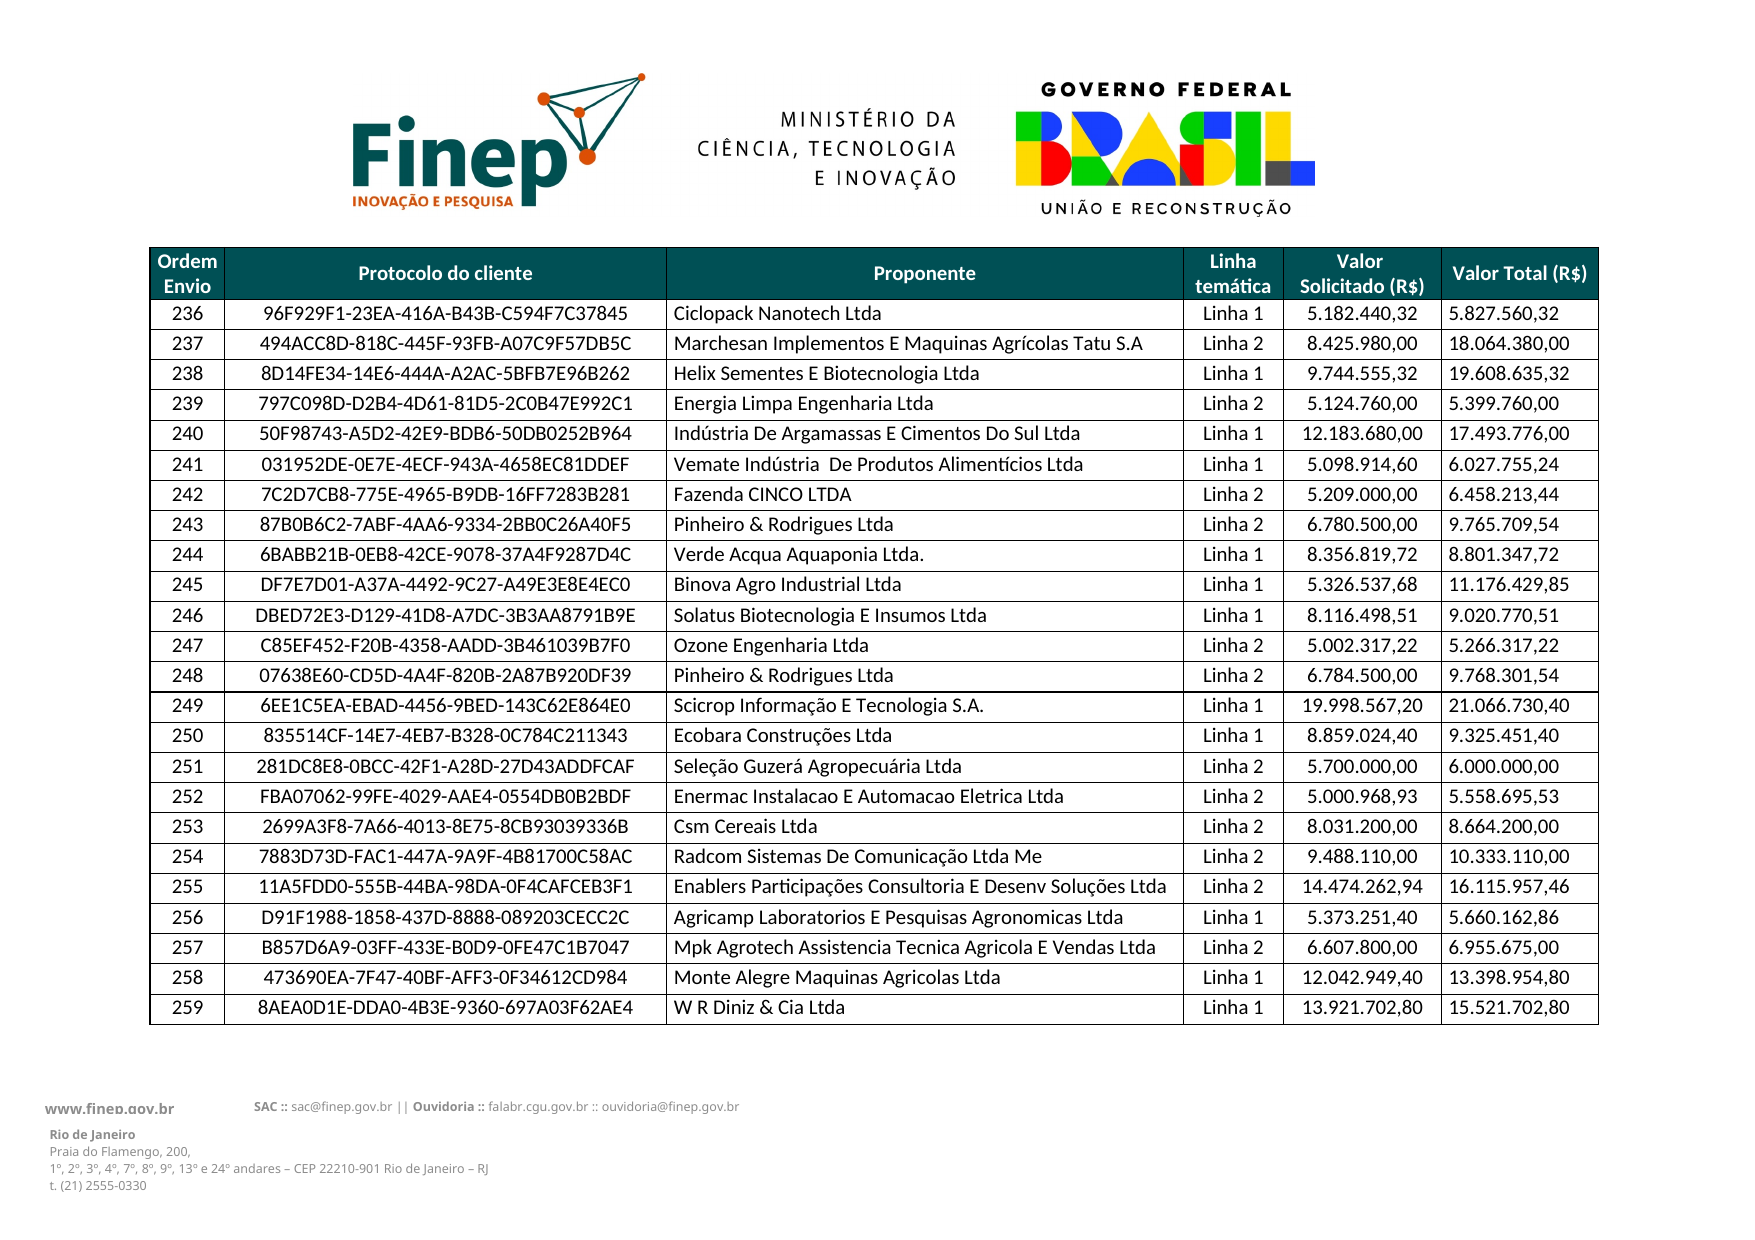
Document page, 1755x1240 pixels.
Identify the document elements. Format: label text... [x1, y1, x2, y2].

table_header Linha temática [1184, 248, 1283, 299]
table_cell 8.031.200,00 [1284, 813, 1441, 842]
table_cell Helix Sementes E Biotecnologia Ltda [667, 360, 1183, 389]
table_cell D91F1988-1858-437D-8888-089203CECC2C [225, 904, 666, 933]
table_cell 250 [151, 723, 224, 752]
table_cell 5.700.000,00 [1284, 753, 1441, 782]
table_cell Linha 2 [1184, 934, 1283, 963]
table_cell 240 [151, 421, 224, 450]
table_cell Solatus Biotecnologia E Insumos Ltda [667, 602, 1183, 631]
table_cell 237 [151, 330, 224, 359]
table_cell 19.998.567,20 [1284, 693, 1441, 722]
table_cell 5.558.695,53 [1442, 783, 1598, 812]
table_header Valor Solicitado (R$) [1284, 248, 1441, 299]
table_cell 245 [151, 572, 224, 601]
table_cell 031952DE-0E7E-4ECF-943A-4658EC81DDEF [225, 451, 666, 480]
table_cell Linha 1 [1184, 723, 1283, 752]
table_cell W R Diniz & Cia Ltda [667, 995, 1183, 1024]
table_cell 13.398.954,80 [1442, 964, 1598, 993]
table_cell 50F98743-A5D2-42E9-BDB6-50DB0252B964 [225, 421, 666, 450]
table_cell 244 [151, 541, 224, 571]
table_cell DBED72E3-D129-41D8-A7DC-3B3AA8791B9E [225, 602, 666, 631]
table_cell 5.124.760,00 [1284, 390, 1441, 419]
table_cell Radcom Sistemas De Comunicação Ltda Me [667, 844, 1183, 873]
table_cell 5.660.162,86 [1442, 904, 1598, 933]
table_cell 6.607.800,00 [1284, 934, 1441, 963]
table_cell Mpk Agrotech Assistencia Tecnica Agricola E Vendas Ltda [667, 934, 1183, 963]
table_cell 13.921.702,80 [1284, 995, 1441, 1024]
table_cell DF7E7D01-A37A-4492-9C27-A49E3E8E4EC0 [225, 572, 666, 601]
table_cell 239 [151, 390, 224, 419]
table_cell Linha 1 [1184, 451, 1283, 480]
table_cell Linha 2 [1184, 390, 1283, 419]
table_cell Linha 1 [1184, 360, 1283, 389]
table_cell Linha 2 [1184, 753, 1283, 782]
table_cell 5.266.317,22 [1442, 632, 1598, 661]
table_cell 5.098.914,60 [1284, 451, 1441, 480]
table_cell 6.780.500,00 [1284, 511, 1441, 540]
table_cell FBA07062-99FE-4029-AAE4-0554DB0B2BDF [225, 783, 666, 812]
table_cell 6.027.755,24 [1442, 451, 1598, 480]
table_cell 258 [151, 964, 224, 993]
table_cell Linha 1 [1184, 964, 1283, 993]
table_header Proponente [667, 248, 1183, 299]
table_cell 5.002.317,22 [1284, 632, 1441, 661]
table_cell 241 [151, 451, 224, 480]
table_cell Linha 2 [1184, 813, 1283, 842]
table_cell Vemate Indústria De Produtos Alimentícios Ltda [667, 451, 1183, 480]
table_cell 6.000.000,00 [1442, 753, 1598, 782]
table_cell 248 [151, 662, 224, 691]
table_cell 9.020.770,51 [1442, 602, 1598, 631]
table_cell Indústria De Argamassas E Cimentos Do Sul Ltda [667, 421, 1183, 450]
table_cell Enermac Instalacao E Automacao Eletrica Ltda [667, 783, 1183, 812]
table_cell Linha 2 [1184, 481, 1283, 510]
table_cell 255 [151, 874, 224, 903]
table_cell 5.209.000,00 [1284, 481, 1441, 510]
table_cell 246 [151, 602, 224, 631]
table_cell 247 [151, 632, 224, 661]
table_cell 18.064.380,00 [1442, 330, 1598, 359]
table_cell Ciclopack Nanotech Ltda [667, 300, 1183, 329]
table_cell 5.182.440,32 [1284, 300, 1441, 329]
table_cell 5.827.560,32 [1442, 300, 1598, 329]
table_cell Linha 1 [1184, 602, 1283, 631]
table_cell Pinheiro & Rodrigues Ltda [667, 511, 1183, 540]
table_cell 10.333.110,00 [1442, 844, 1598, 873]
table_cell Linha 2 [1184, 511, 1283, 540]
table_cell Ozone Engenharia Ltda [667, 632, 1183, 661]
table_cell Binova Agro Industrial Ltda [667, 572, 1183, 601]
table_cell 256 [151, 904, 224, 933]
table_cell C85EF452-F20B-4358-AADD-3B461039B7F0 [225, 632, 666, 661]
table_cell Linha 1 [1184, 541, 1283, 571]
table_cell 9.768.301,54 [1442, 662, 1598, 691]
table_cell 254 [151, 844, 224, 873]
table_cell Linha 2 [1184, 874, 1283, 903]
table_cell 8.664.200,00 [1442, 813, 1598, 842]
table_cell 9.325.451,40 [1442, 723, 1598, 752]
table_cell 473690EA-7F47-40BF-AFF3-0F34612CD984 [225, 964, 666, 993]
table_cell 2699A3F8-7A66-4013-8E75-8CB93039336B [225, 813, 666, 842]
table_cell 252 [151, 783, 224, 812]
table_cell Pinheiro & Rodrigues Ltda [667, 662, 1183, 691]
table_header Protocolo do cliente [225, 248, 666, 299]
table_cell 17.493.776,00 [1442, 421, 1598, 450]
table_cell 8D14FE34-14E6-444A-A2AC-5BFB7E96B262 [225, 360, 666, 389]
table_cell 242 [151, 481, 224, 510]
table_cell 12.183.680,00 [1284, 421, 1441, 450]
table_cell Ecobara Construções Ltda [667, 723, 1183, 752]
table_cell 11.176.429,85 [1442, 572, 1598, 601]
table_cell 8.116.498,51 [1284, 602, 1441, 631]
table_cell 9.488.110,00 [1284, 844, 1441, 873]
table_cell 6.458.213,44 [1442, 481, 1598, 510]
table_cell 797C098D-D2B4-4D61-81D5-2C0B47E992C1 [225, 390, 666, 419]
table_cell 12.042.949,40 [1284, 964, 1441, 993]
table_cell 8.356.819,72 [1284, 541, 1441, 571]
table_cell 5.326.537,68 [1284, 572, 1441, 601]
table_cell 8AEA0D1E-DDA0-4B3E-9360-697A03F62AE4 [225, 995, 666, 1024]
table_header Valor Total (R$) [1442, 248, 1598, 299]
table_cell 236 [151, 300, 224, 329]
table_header Ordem Envio [151, 248, 224, 299]
table_cell 251 [151, 753, 224, 782]
table_cell 281DC8E8-0BCC-42F1-A28D-27D43ADDFCAF [225, 753, 666, 782]
table_cell 11A5FDD0-555B-44BA-98DA-0F4CAFCEB3F1 [225, 874, 666, 903]
table_cell Fazenda CINCO LTDA [667, 481, 1183, 510]
table_cell 15.521.702,80 [1442, 995, 1598, 1024]
table_cell 7C2D7CB8-775E-4965-B9DB-16FF7283B281 [225, 481, 666, 510]
table_cell 6.955.675,00 [1442, 934, 1598, 963]
table_cell Linha 1 [1184, 300, 1283, 329]
table_cell Linha 1 [1184, 421, 1283, 450]
table_cell 835514CF-14E7-4EB7-B328-0C784C211343 [225, 723, 666, 752]
table_cell 07638E60-CD5D-4A4F-820B-2A87B920DF39 [225, 662, 666, 691]
table_cell 6EE1C5EA-EBAD-4456-9BED-143C62E864E0 [225, 693, 666, 722]
table_cell 87B0B6C2-7ABF-4AA6-9334-2BB0C26A40F5 [225, 511, 666, 540]
table_cell 16.115.957,46 [1442, 874, 1598, 903]
table_cell Seleção Guzerá Agropecuária Ltda [667, 753, 1183, 782]
table_cell Monte Alegre Maquinas Agricolas Ltda [667, 964, 1183, 993]
table_cell Linha 2 [1184, 783, 1283, 812]
table_cell Linha 1 [1184, 904, 1283, 933]
table_cell 14.474.262,94 [1284, 874, 1441, 903]
table_cell Marchesan Implementos E Maquinas Agrícolas Tatu S.A [667, 330, 1183, 359]
table_cell Scicrop Informação E Tecnologia S.A. [667, 693, 1183, 722]
table_cell 494ACC8D-818C-445F-93FB-A07C9F57DB5C [225, 330, 666, 359]
table_cell Linha 2 [1184, 330, 1283, 359]
table_cell 8.859.024,40 [1284, 723, 1441, 752]
table_cell Linha 1 [1184, 995, 1283, 1024]
table_cell 96F929F1-23EA-416A-B43B-C594F7C37845 [225, 300, 666, 329]
table_cell Csm Cereais Ltda [667, 813, 1183, 842]
table_cell Energia Limpa Engenharia Ltda [667, 390, 1183, 419]
table_cell Agricamp Laboratorios E Pesquisas Agronomicas Ltda [667, 904, 1183, 933]
table_cell 9.744.555,32 [1284, 360, 1441, 389]
table_cell 7883D73D-FAC1-447A-9A9F-4B81700C58AC [225, 844, 666, 873]
table_cell 6BABB21B-0EB8-42CE-9078-37A4F9287D4C [225, 541, 666, 571]
table_cell 5.373.251,40 [1284, 904, 1441, 933]
table_cell 6.784.500,00 [1284, 662, 1441, 691]
table_cell Linha 1 [1184, 693, 1283, 722]
table_cell 5.399.760,00 [1442, 390, 1598, 419]
table_cell Verde Acqua Aquaponia Ltda. [667, 541, 1183, 571]
table_cell 243 [151, 511, 224, 540]
table_cell 21.066.730,40 [1442, 693, 1598, 722]
table_cell 9.765.709,54 [1442, 511, 1598, 540]
table_cell 257 [151, 934, 224, 963]
table_cell Linha 2 [1184, 662, 1283, 691]
table_cell Enablers Participações Consultoria E Desenv Soluções Ltda [667, 874, 1183, 903]
table_cell 259 [151, 995, 224, 1024]
table_cell Linha 2 [1184, 844, 1283, 873]
table_cell Linha 2 [1184, 632, 1283, 661]
table_cell 8.801.347,72 [1442, 541, 1598, 571]
table_cell Linha 1 [1184, 572, 1283, 601]
table_cell 249 [151, 693, 224, 722]
table_cell 238 [151, 360, 224, 389]
table_cell 8.425.980,00 [1284, 330, 1441, 359]
table_cell B857D6A9-03FF-433E-B0D9-0FE47C1B7047 [225, 934, 666, 963]
table_cell 5.000.968,93 [1284, 783, 1441, 812]
table_cell 19.608.635,32 [1442, 360, 1598, 389]
table_cell 253 [151, 813, 224, 842]
